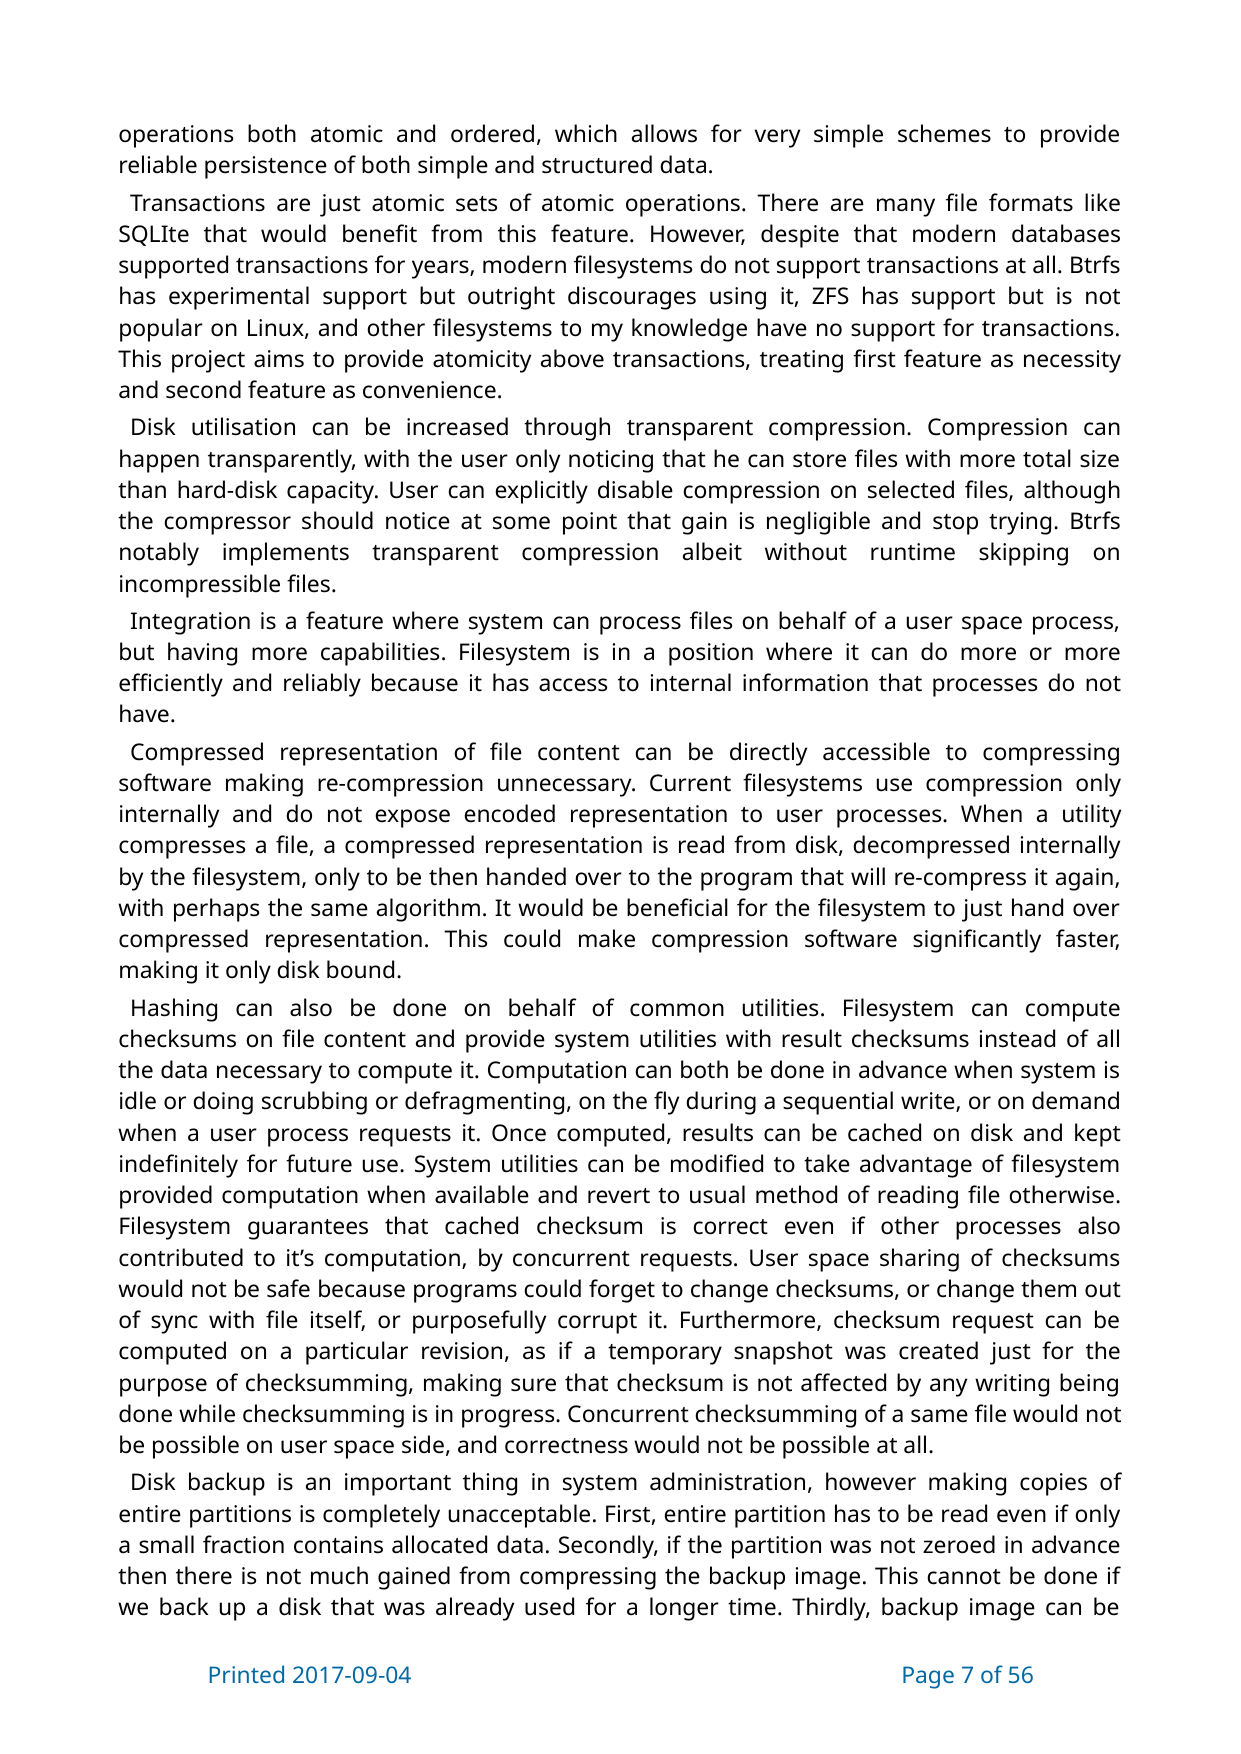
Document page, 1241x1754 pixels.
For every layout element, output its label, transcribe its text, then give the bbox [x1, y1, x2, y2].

text Integration is a feature where system can process files on behalf of a user space process, but having more capabilities. Filesystem is in a position where it can do more or more efficiently and reliably because it has access to internal information that processes do not have. [118, 605, 1122, 730]
text Transactions are just atomic sets of atomic operations. There are many file formats like SQLIte that would benefit from this feature. However, despite that modern databases supported transactions for years, modern filesystems do not support transactions at all. Btrfs has experimental support but outright discourages using it, ZFS has support but is not popular on Linux, and other filesystems to my knowledge have no support for transactions. This project aims to provide atomicity above transactions, treating first feature as necessity and second feature as convenience. [118, 187, 1122, 405]
text Compressed representation of file content can be directly accessible to compressing software making re-compression unnecessary. Current filesystems use compression only internally and do not expose encoded representation to user processes. When a utility compresses a file, a compressed representation is read from disk, decompressed internally by the filesystem, only to be then handed over to the program that will re-compress it again, with perhaps the same algorithm. It would be beneficial for the filesystem to just hand over compressed representation. This could make compression software significantly faster, making it only disk bound. [118, 736, 1122, 986]
text Hashing can also be done on behalf of common utilities. Filesystem can compute checksums on file content and provide system utilities with result checksums instead of all the data necessary to compute it. Computation can both be done in advance when system is idle or doing scrubbing or defragmenting, on the fly during a sequential write, or on demand when a user process requests it. Once computed, results can be cached on disk and kept indefinitely for future use. System utilities can be modified to take advantage of filesystem provided computation when available and revert to usual method of reading file otherwise. Filesystem guarantees that cached checksum is correct even if other processes also contributed to it’s computation, by concurrent requests. User space sharing of checksums would not be safe because programs could forget to change checksums, or change them out of sync with file itself, or purposefully corrupt it. Furthermore, checksum request can be computed on a particular revision, as if a temporary snapshot was created just for the purpose of checksumming, making sure that checksum is not affected by any writing being done while checksumming is in progress. Concurrent checksumming of a same file would not be possible on user space side, and correctness would not be possible at all. [118, 992, 1122, 1460]
text Disk backup is an important thing in system administration, however making copies of entire partitions is completely unacceptable. First, entire partition has to be read even if only a small fraction contains allocated data. Secondly, if the partition was not zeroed in advance then there is not much gained from compressing the backup image. This cannot be done if we back up a disk that was already used for a longer time. Thirdly, backup image can be [118, 1466, 1122, 1622]
text operations both atomic and ordered, which allows for very simple schemes to provide reliable persistence of both simple and structured data. [118, 118, 1122, 181]
text Disk utilisation can be increased through transparent compression. Compression can happen transparently, with the user only noticing that he can store files with more total size than hard-disk capacity. User can explicitly disable compression on selected files, although the compressor should notice at some point that gain is negligible and stop trying. Btrfs notably implements transparent compression albeit without runtime skipping on incompressible files. [118, 411, 1122, 599]
